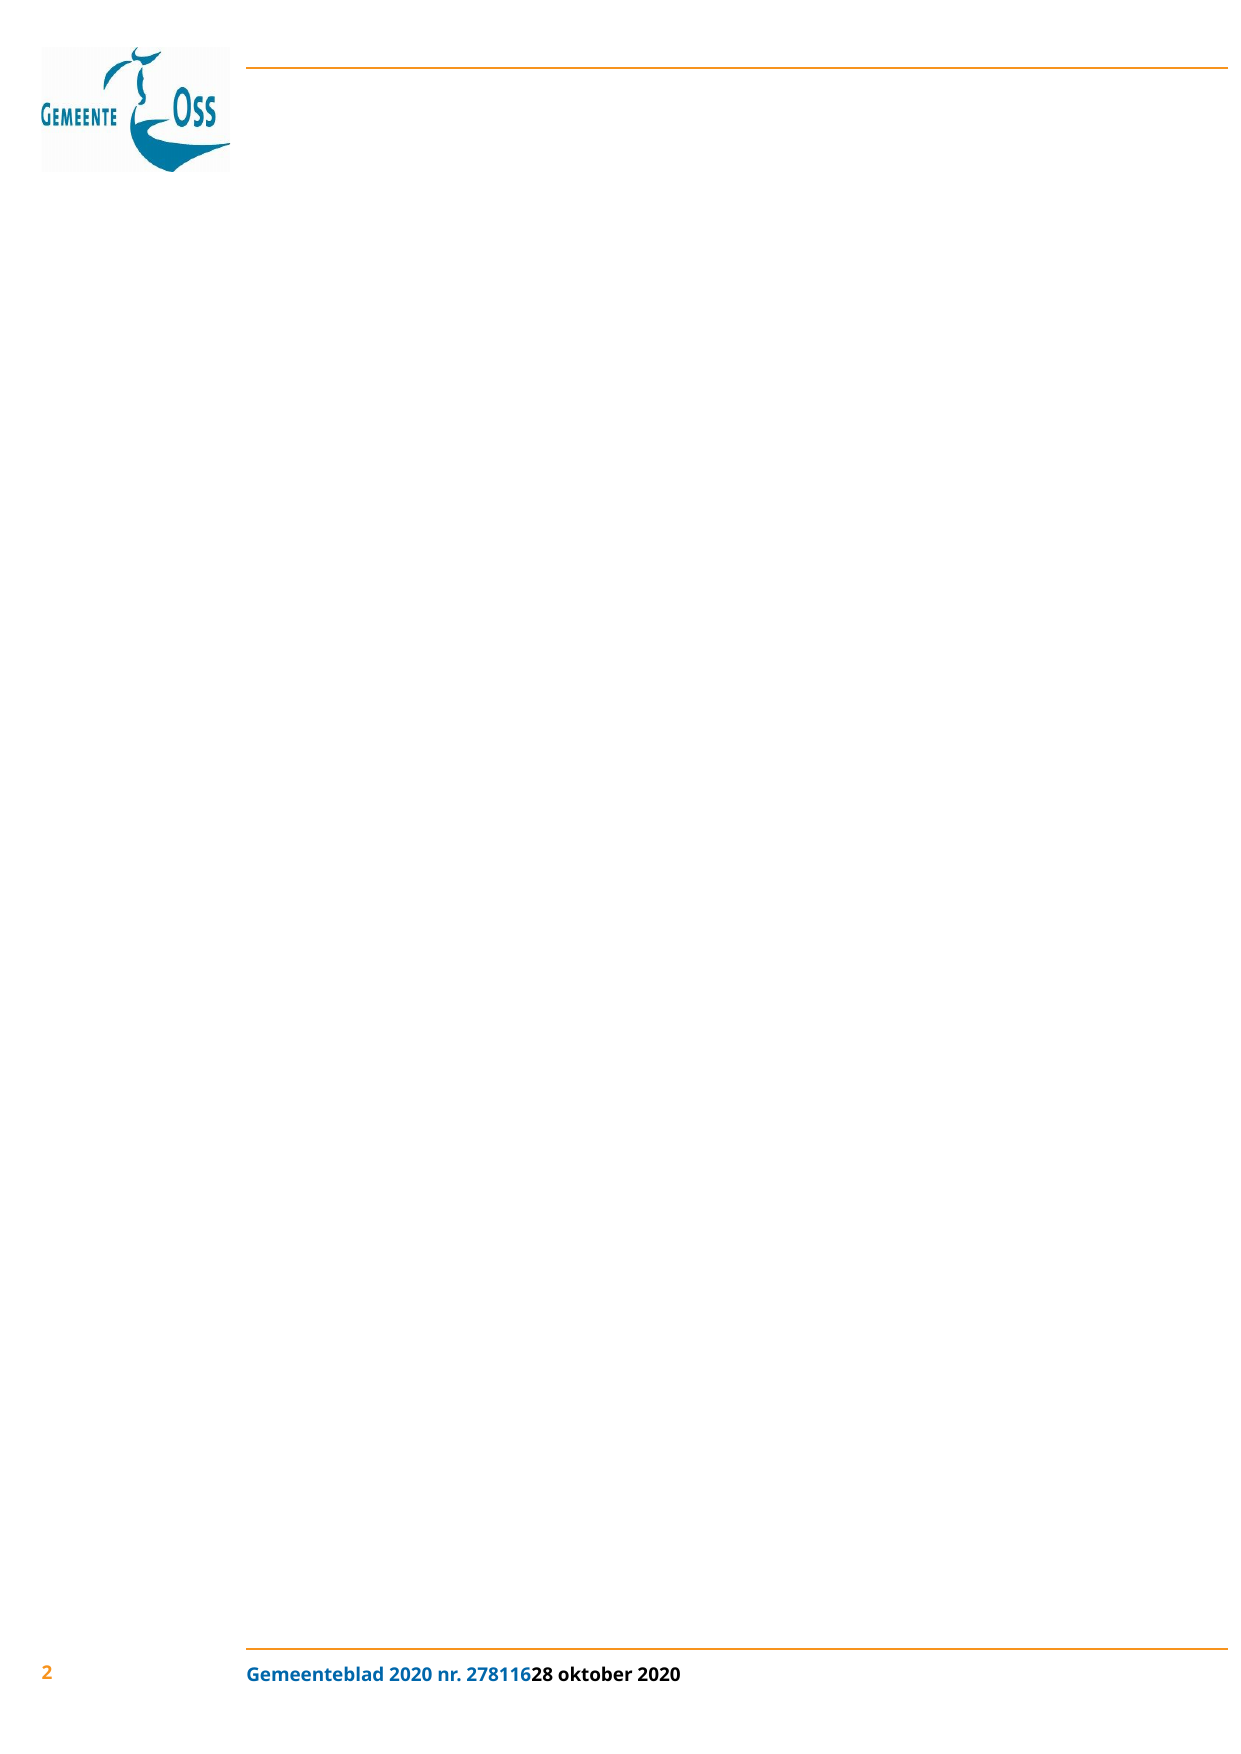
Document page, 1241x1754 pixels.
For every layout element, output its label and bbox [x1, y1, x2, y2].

picture [41, 47, 231, 172]
